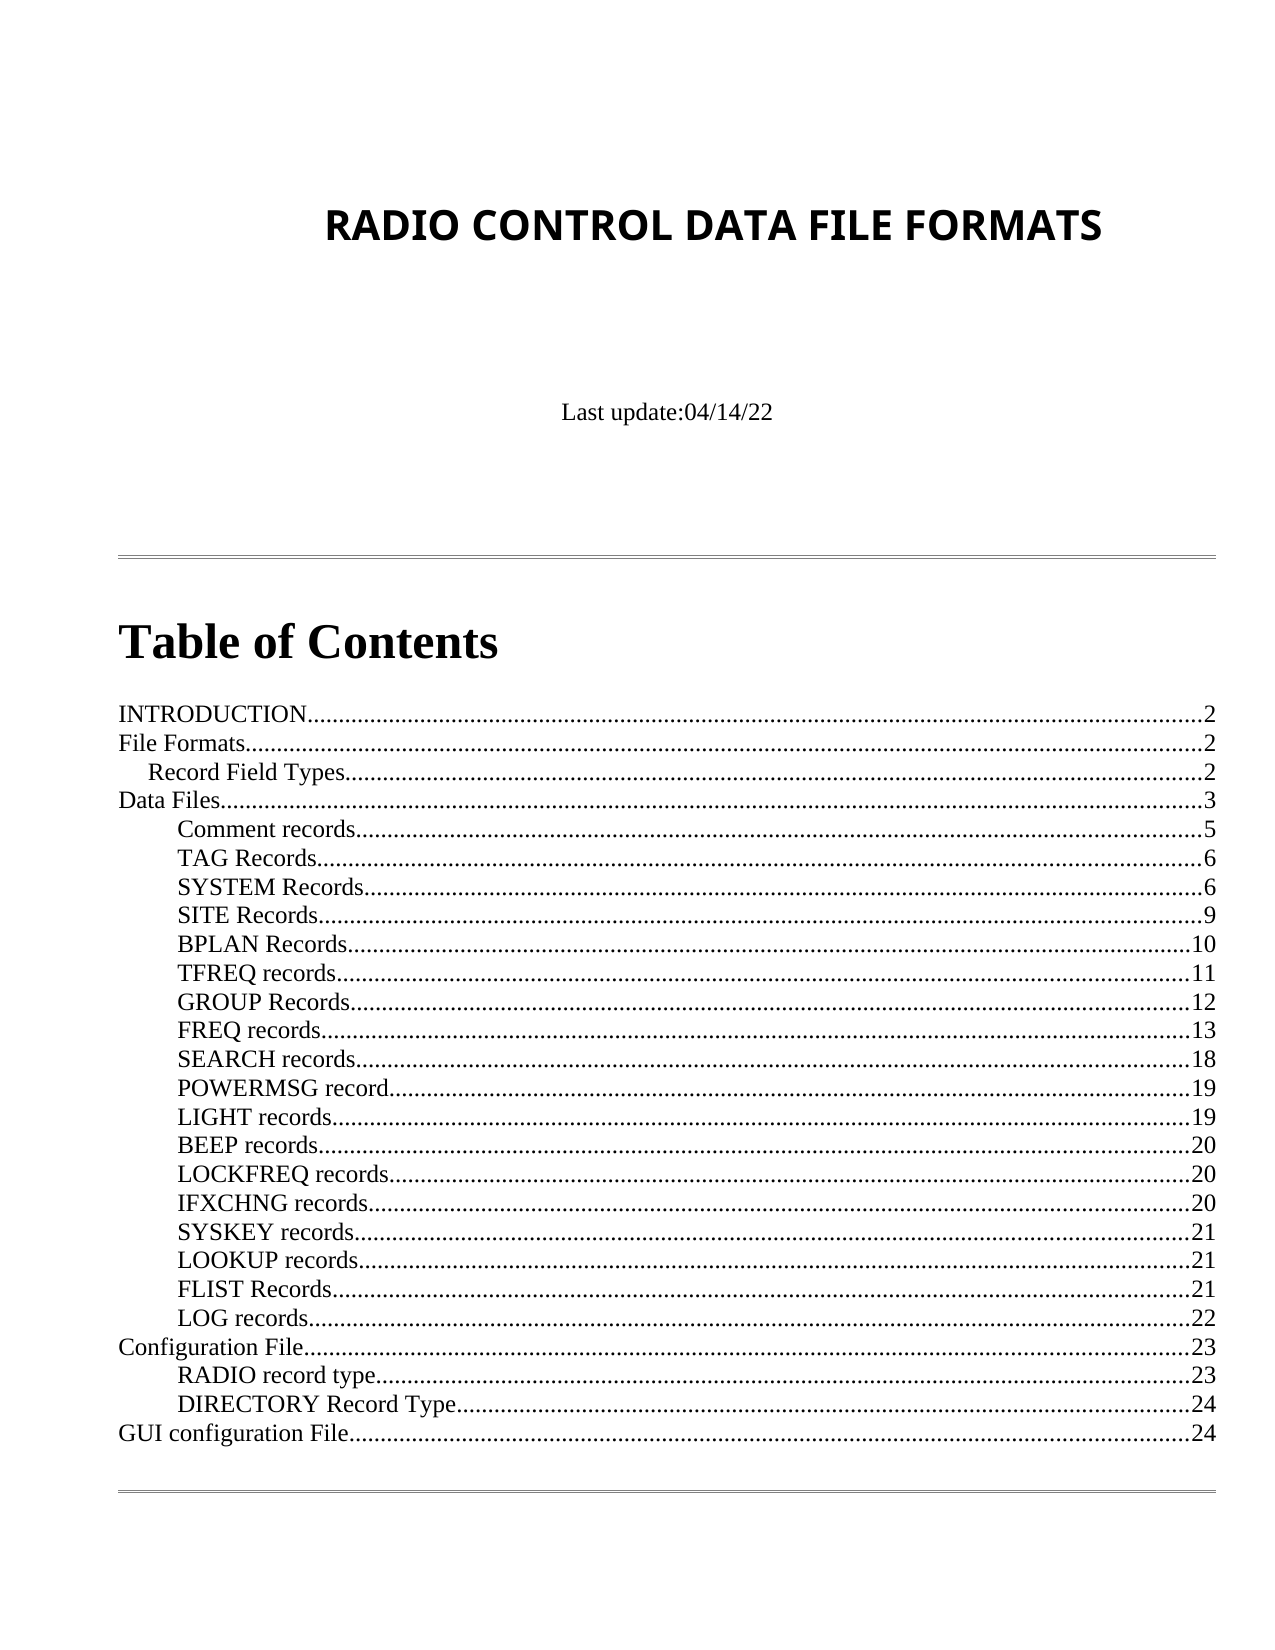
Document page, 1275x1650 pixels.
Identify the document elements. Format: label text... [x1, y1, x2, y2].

subtitle Table of Contents [118, 612, 1216, 670]
text Last update:04/14/22 [118, 397, 1216, 426]
text IFXCHNG records 20 [177, 1188, 1216, 1217]
text RADIO record type 23 [177, 1360, 1216, 1389]
text SITE Records 9 [177, 900, 1216, 929]
text File Formats 2 [118, 728, 1216, 757]
text TFREQ records 11 [177, 958, 1216, 987]
text BEEP records 20 [177, 1130, 1216, 1159]
text FREQ records 13 [177, 1015, 1216, 1044]
text DIRECTORY Record Type 24 [177, 1389, 1216, 1418]
text LOCKFREQ records 20 [177, 1159, 1216, 1188]
text LIGHT records 19 [177, 1102, 1216, 1130]
text SYSKEY records 21 [177, 1217, 1216, 1245]
text BPLAN Records 10 [177, 929, 1216, 958]
text LOOKUP records 21 [177, 1245, 1216, 1274]
text Configuration File 23 [118, 1332, 1216, 1360]
text Record Field Types 2 [148, 757, 1216, 785]
text GUI configuration File 24 [118, 1418, 1216, 1447]
subtitle RADIO CONTROL DATA FILE FORMATS [118, 196, 1216, 253]
text Comment records 5 [177, 814, 1216, 843]
text TAG Records 6 [177, 843, 1216, 872]
text INTRODUCTION 2 [118, 699, 1216, 728]
text FLIST Records 21 [177, 1274, 1216, 1303]
text POWERMSG record 19 [177, 1073, 1216, 1102]
text GROUP Records 12 [177, 987, 1216, 1015]
text SEARCH records 18 [177, 1044, 1216, 1073]
text LOG records 22 [177, 1303, 1216, 1332]
text Data Files 3 [118, 785, 1216, 814]
text SYSTEM Records 6 [177, 872, 1216, 900]
